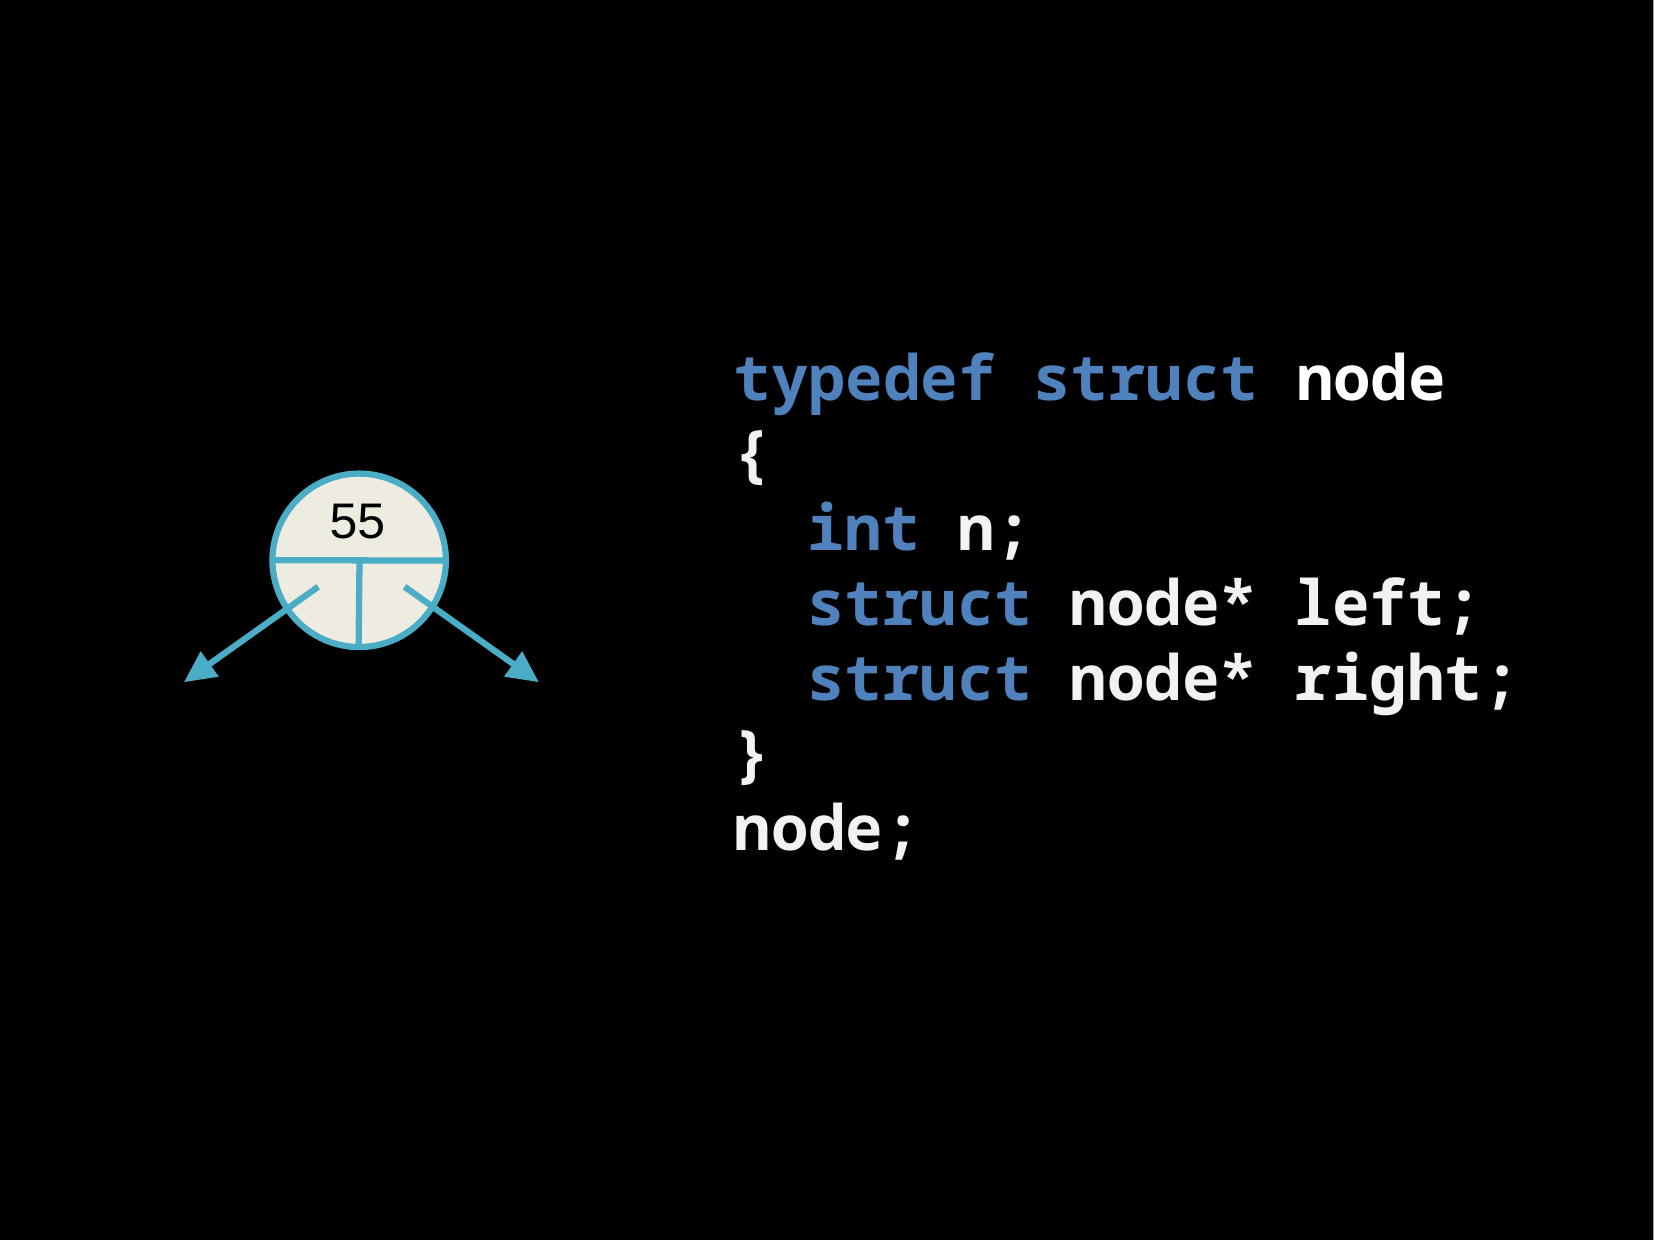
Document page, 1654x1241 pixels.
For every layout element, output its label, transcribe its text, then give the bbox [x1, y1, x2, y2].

text_box [420, 498, 446, 557]
text_box 55 [314, 473, 420, 570]
text_box [362, 564, 446, 647]
text_box [272, 564, 356, 647]
text_box typedef struct node { int n; struct node* left; struct node* right; } node; [718, 281, 1565, 1030]
text_box [272, 486, 314, 557]
